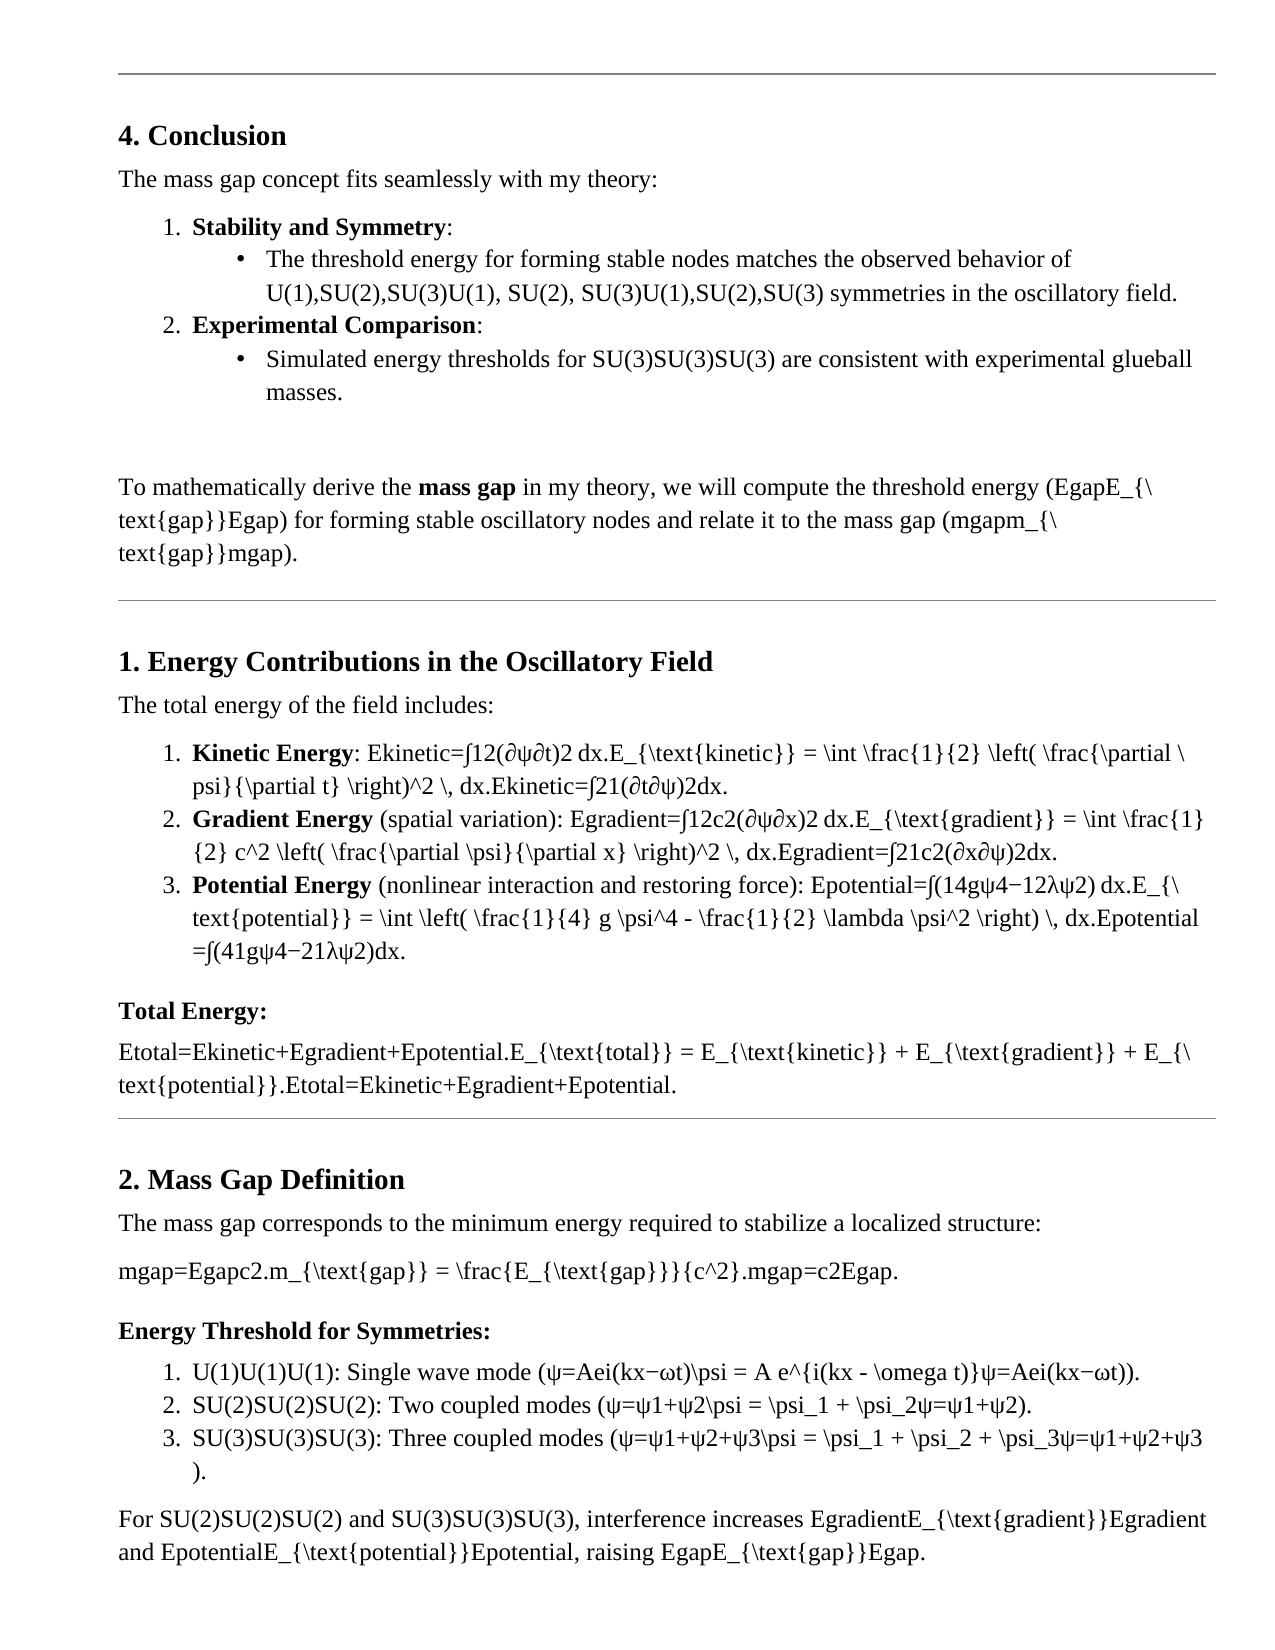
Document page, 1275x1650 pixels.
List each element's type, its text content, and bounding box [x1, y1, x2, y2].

list Experimental Comparison: [162, 311, 1216, 339]
text The mass gap concept fits seamlessly with my theory: [118, 164, 1216, 193]
text Etotal=Ekinetic+Egradient+Epotential.E_{\text{total}} = E_{\text{kinetic}} + E_{\text{gradient}} + E_{\text{potential}}.Etotal​=Ekinetic​+Egradient​+Epotential​. [118, 1037, 1216, 1099]
text The mass gap corresponds to the minimum energy required to stabilize a localized structure: [118, 1208, 1216, 1237]
subtitle 2. Mass Gap Definition [118, 1162, 1216, 1196]
list The threshold energy for forming stable nodes matches the observed behavior of U(1),SU(2),SU(3)U(1), SU(2), SU(3)U(1),SU(2),SU(3) symmetries in the oscillatory field. [236, 244, 1216, 306]
list Simulated energy thresholds for SU(3)SU(3)SU(3) are consistent with experimental glueball masses. [236, 344, 1216, 405]
subtitle 4. Conclusion [118, 118, 1216, 151]
text mgap=Egapc2.m_{\text{gap}} = \frac{E_{\text{gap}}}{c^2}.mgap​=c2Egap​​. [118, 1256, 1216, 1285]
list Kinetic Energy: Ekinetic=∫12(∂ψ∂t)2 dx.E_{\text{kinetic}} = \int \frac{1}{2} \left( \frac{\partial \psi}{\partial t} \right)^2 \, dx.Ekinetic​=∫21​(∂t∂ψ​)2dx. [162, 738, 1216, 800]
subtitle Total Energy: [118, 996, 1216, 1025]
list Gradient Energy (spatial variation): Egradient=∫12c2(∂ψ∂x)2 dx.E_{\text{gradient}} = \int \frac{1}{2} c^2 \left( \frac{\partial \psi}{\partial x} \right)^2 \, dx.Egradient​=∫21​c2(∂x∂ψ​)2dx. [162, 804, 1216, 866]
subtitle 1. Energy Contributions in the Oscillatory Field [118, 644, 1216, 678]
list SU(3)SU(3)SU(3): Three coupled modes (ψ=ψ1+ψ2+ψ3\psi = \psi_1 + \psi_2 + \psi_3ψ=ψ1​+ψ2​+ψ3​). [162, 1423, 1216, 1485]
list Stability and Symmetry: [162, 212, 1216, 240]
text To mathematically derive the mass gap in my theory, we will compute the threshold energy (EgapE_{\text{gap}}Egap​) for forming stable oscillatory nodes and relate it to the mass gap (mgapm_{\text{gap}}mgap​). [118, 472, 1216, 567]
list Potential Energy (nonlinear interaction and restoring force): Epotential=∫(14gψ4−12λψ2) dx.E_{\text{potential}} = \int \left( \frac{1}{4} g \psi^4 - \frac{1}{2} \lambda \psi^2 \right) \, dx.Epotential​=∫(41​gψ4−21​λψ2)dx. [162, 870, 1216, 965]
list SU(2)SU(2)SU(2): Two coupled modes (ψ=ψ1+ψ2\psi = \psi_1 + \psi_2ψ=ψ1​+ψ2​). [162, 1390, 1216, 1419]
text For SU(2)SU(2)SU(2) and SU(3)SU(3)SU(3), interference increases EgradientE_{\text{gradient}}Egradient​ and EpotentialE_{\text{potential}}Epotential​, raising EgapE_{\text{gap}}Egap​. [118, 1504, 1216, 1566]
list U(1)U(1)U(1): Single wave mode (ψ=Aei(kx−ωt)\psi = A e^{i(kx - \omega t)}ψ=Aei(kx−ωt)). [162, 1357, 1216, 1386]
text The total energy of the field includes: [118, 690, 1216, 719]
subtitle Energy Threshold for Symmetries: [118, 1316, 1216, 1345]
